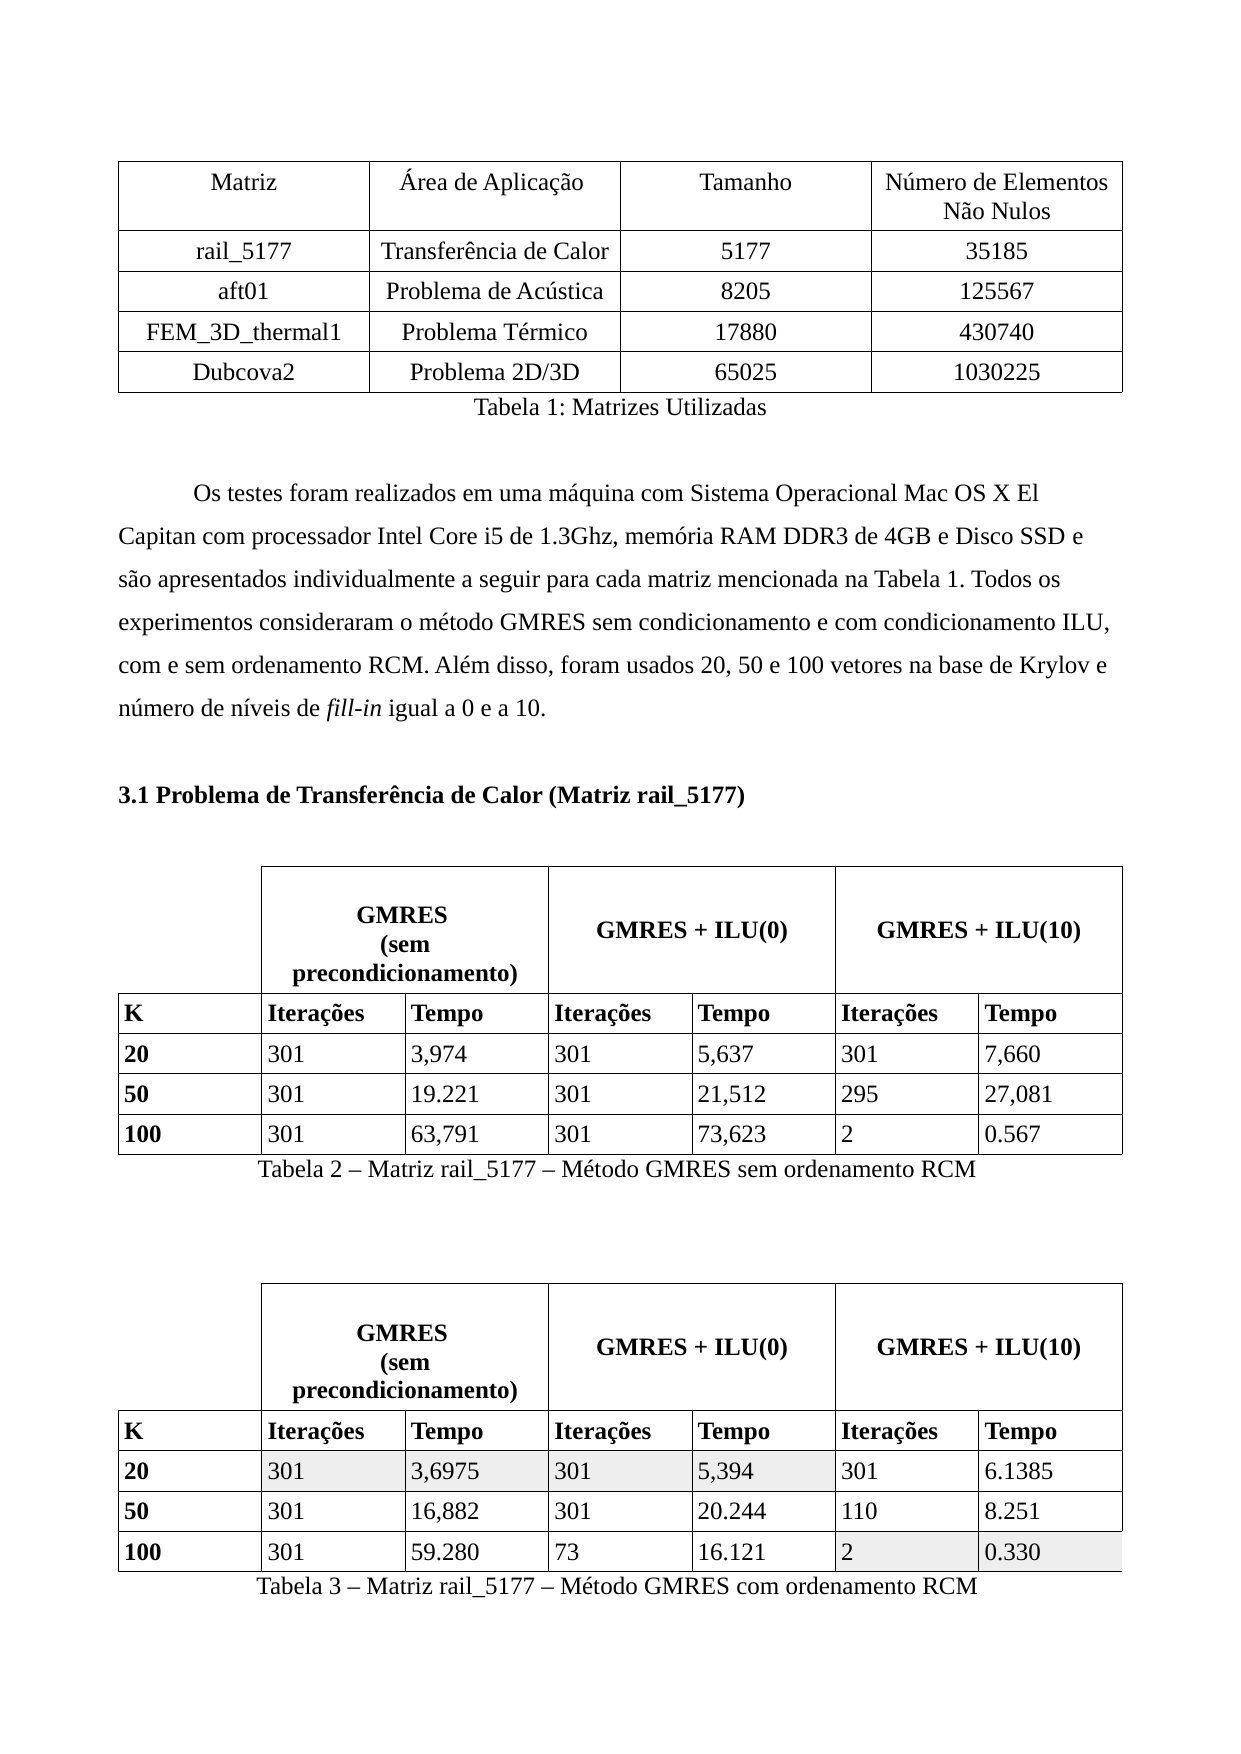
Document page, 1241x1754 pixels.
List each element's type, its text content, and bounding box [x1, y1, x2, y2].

table_cell Tempo [693, 994, 835, 1033]
table_cell 110 [836, 1492, 978, 1531]
table_cell 5,394 [693, 1451, 835, 1491]
table_cell rail_5177 [119, 231, 369, 271]
table_cell Tempo [406, 1411, 548, 1450]
table_cell 17880 [621, 312, 871, 351]
table_header Tamanho [621, 162, 871, 230]
table_cell 73 [549, 1532, 692, 1571]
table_cell K [119, 994, 261, 1033]
table_cell Transferência de Calor [370, 231, 620, 271]
table_cell 50 [119, 1074, 261, 1113]
table_cell 3,974 [406, 1034, 548, 1073]
text Tabela 2 – Matriz rail_5177 – Método GMRES sem ordenamento RCM [118, 1155, 1122, 1183]
table_cell 73,623 [693, 1115, 835, 1154]
table_cell 8205 [621, 272, 871, 311]
table_cell 2 [836, 1115, 978, 1154]
table_cell 19.221 [406, 1074, 548, 1113]
table_cell 301 [549, 1115, 692, 1154]
table_cell 301 [262, 1074, 405, 1113]
table_cell 5,637 [693, 1034, 835, 1073]
table_cell 0.330 [979, 1532, 1122, 1571]
table_header GMRES + ILU(0) [549, 1284, 835, 1410]
table_cell 301 [549, 1074, 692, 1113]
table_cell FEM_3D_thermal1 [119, 312, 369, 351]
table_cell Tempo [979, 1411, 1122, 1450]
table_cell 35185 [872, 231, 1122, 271]
table_cell 3,6975 [406, 1451, 548, 1491]
table_cell 20.244 [693, 1492, 835, 1531]
table_cell 59.280 [406, 1532, 548, 1571]
table_cell 27,081 [979, 1074, 1122, 1113]
table_cell Dubcova2 [119, 352, 369, 392]
table_cell 8.251 [979, 1492, 1122, 1531]
table_cell 301 [549, 1034, 692, 1073]
table_cell 100 [119, 1115, 261, 1154]
text 3.1 Problema de Transferência de Calor (Matriz rail_5177) [118, 780, 1122, 808]
table_cell Problema Térmico [370, 312, 620, 351]
table_cell 295 [836, 1074, 978, 1113]
table_cell 50 [119, 1492, 261, 1531]
table_cell 16,882 [406, 1492, 548, 1531]
table_header [118, 1283, 261, 1410]
table_cell 301 [262, 1492, 405, 1531]
table_cell 20 [119, 1451, 261, 1491]
table_cell 100 [119, 1532, 261, 1571]
table_cell Iterações [836, 1411, 978, 1450]
table_cell Tempo [693, 1411, 835, 1450]
table_cell 7,660 [979, 1034, 1122, 1073]
table_cell 301 [836, 1451, 978, 1491]
table_cell Tempo [979, 994, 1122, 1033]
table_cell Tempo [406, 994, 548, 1033]
table_cell 301 [836, 1034, 978, 1073]
table_cell K [119, 1411, 261, 1450]
table_header Número de Elementos Não Nulos [872, 162, 1122, 230]
table_cell Iterações [262, 1411, 405, 1450]
table_cell Iterações [549, 994, 692, 1033]
table_header [118, 866, 261, 993]
table_cell 301 [549, 1451, 692, 1491]
table_header GMRES + ILU(10) [836, 867, 1122, 993]
table_cell 301 [262, 1532, 405, 1571]
table_header GMRES (sem precondicionamento) [262, 1284, 548, 1410]
table_cell 16.121 [693, 1532, 835, 1571]
table_cell 301 [262, 1451, 405, 1491]
table_cell 20 [119, 1034, 261, 1073]
table_header GMRES (sem precondicionamento) [262, 867, 548, 993]
table_cell Iterações [549, 1411, 692, 1450]
table_cell 65025 [621, 352, 871, 392]
table_header GMRES + ILU(0) [549, 867, 835, 993]
table_cell 2 [836, 1532, 978, 1571]
table_cell Problema de Acústica [370, 272, 620, 311]
table_cell 301 [262, 1115, 405, 1154]
table_cell Problema 2D/3D [370, 352, 620, 392]
table_cell Iterações [262, 994, 405, 1033]
table_cell 21,512 [693, 1074, 835, 1113]
table_cell 6.1385 [979, 1451, 1122, 1491]
text Os testes foram realizados em uma máquina com Sistema Operacional Mac OS X El Capitan com processador Intel Core i5 de 1.3Ghz, memória RAM DDR3 de 4GB e Disco SSD e são apresentados individualmente a seguir para cada matriz mencionada na Tabela 1. Todos os experimentos consideraram o método GMRES sem condicionamento e com condicionamento ILU, com e sem ordenamento RCM. Além disso, foram usados 20, 50 e 100 vetores na base de Krylov e número de níveis de fill-in igual a 0 e a 10. [118, 478, 1122, 722]
table_header Área de Aplicação [370, 162, 620, 230]
table_cell 430740 [872, 312, 1122, 351]
table_header Matriz [119, 162, 369, 230]
table_cell 125567 [872, 272, 1122, 311]
table_header GMRES + ILU(10) [836, 1284, 1122, 1410]
table_cell 5177 [621, 231, 871, 271]
table_cell 301 [262, 1034, 405, 1073]
table_cell 63,791 [406, 1115, 548, 1154]
table_cell Iterações [836, 994, 978, 1033]
table_cell 1030225 [872, 352, 1122, 392]
table_cell 0.567 [979, 1115, 1122, 1154]
table_cell aft01 [119, 272, 369, 311]
text Tabela 1: Matrizes Utilizadas [118, 393, 1122, 420]
table_cell 301 [549, 1492, 692, 1531]
text Tabela 3 – Matriz rail_5177 – Método GMRES com ordenamento RCM [118, 1572, 1122, 1600]
